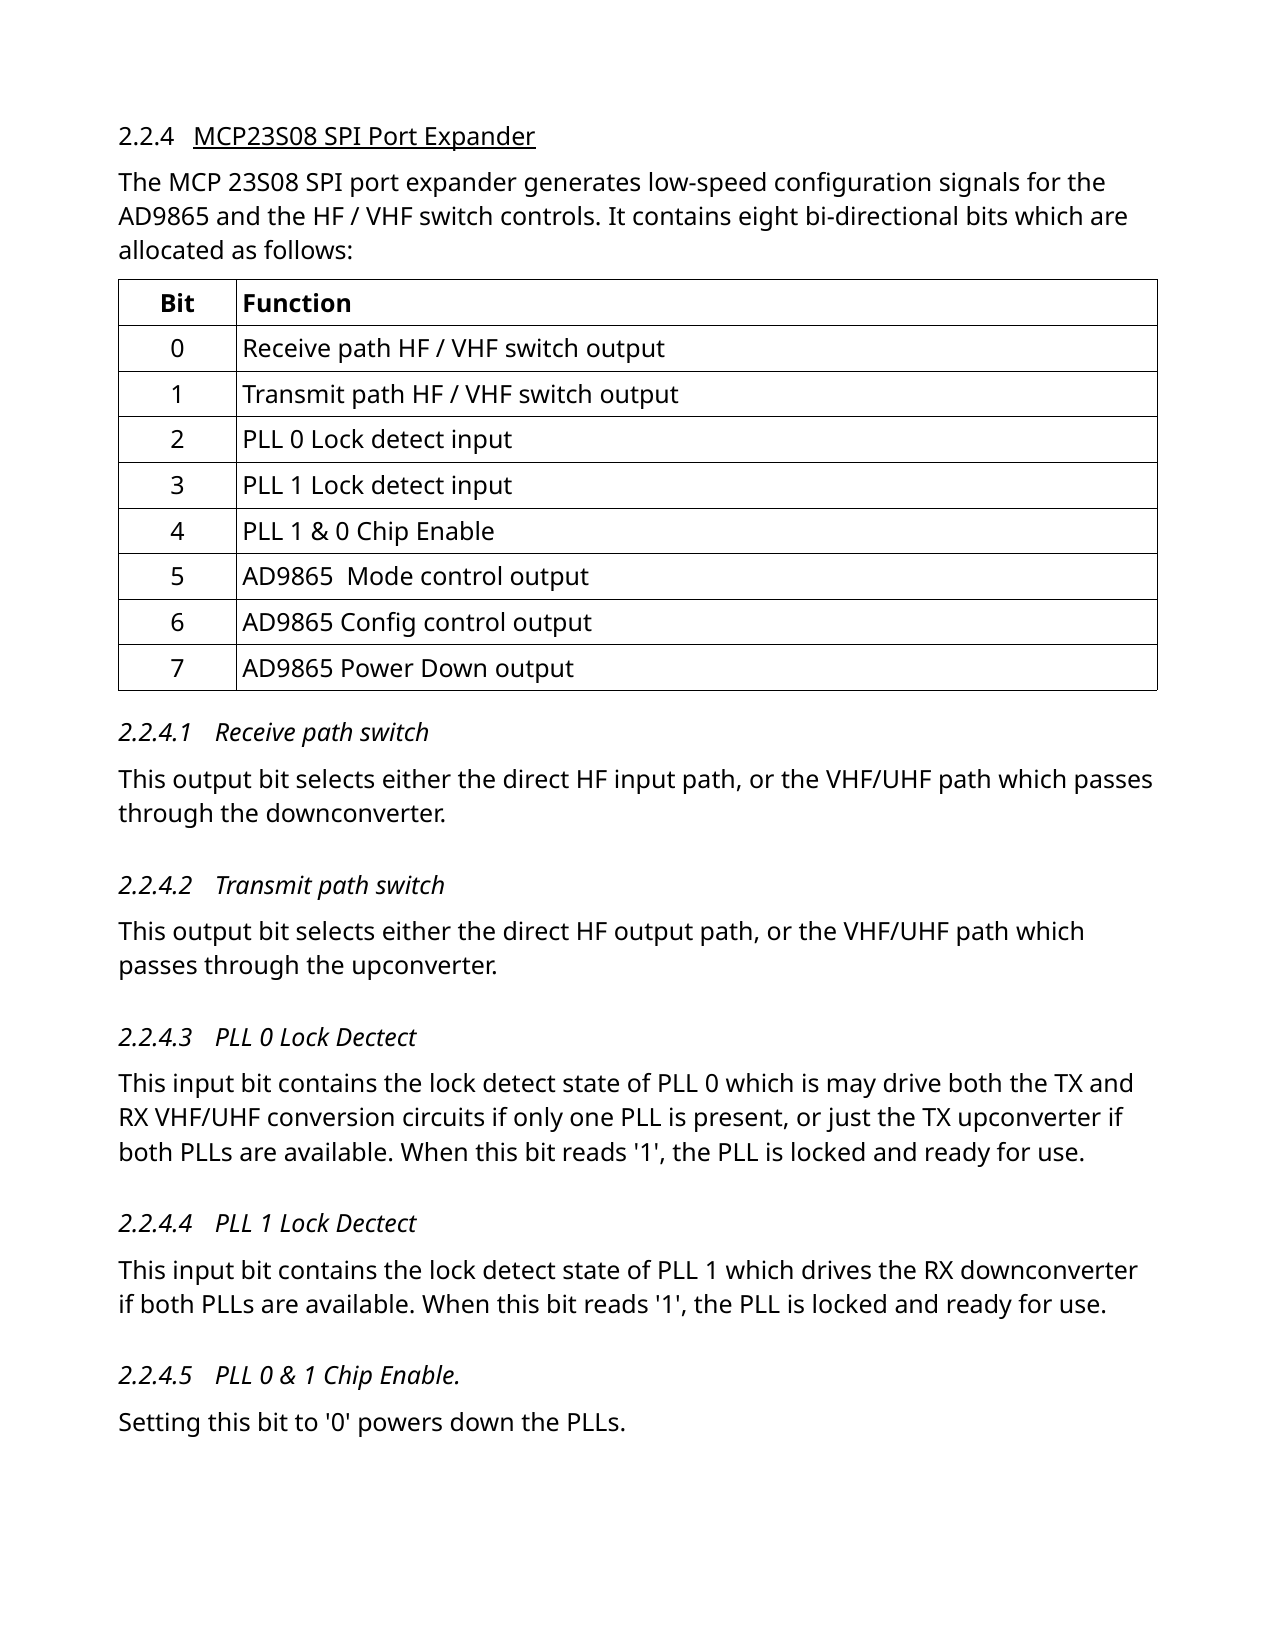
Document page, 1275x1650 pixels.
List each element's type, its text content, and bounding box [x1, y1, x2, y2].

subtitle Receive path switch [118, 715, 1157, 749]
text This output bit selects either the direct HF output path, or the VHF/UHF path which passes through the upconverter. [118, 914, 1157, 982]
subtitle PLL 0 Lock Dectect [118, 1019, 1157, 1053]
subtitle PLL 0 & 1 Chip Enable. [118, 1358, 1157, 1392]
text Setting this bit to '0' powers down the PLLs. [118, 1404, 1157, 1438]
table_cell 7 [119, 645, 236, 690]
table_cell 1 [119, 372, 236, 416]
table_cell AD9865 Power Down output [237, 645, 1157, 690]
subtitle Transmit path switch [118, 867, 1157, 901]
table_header Function [237, 280, 1157, 325]
table_cell PLL 1 Lock detect input [237, 463, 1157, 507]
table_cell Receive path HF / VHF switch output [237, 326, 1157, 371]
text The MCP 23S08 SPI port expander generates low-speed configuration signals for the AD9865 and the HF / VHF switch controls. It contains eight bi-directional bits which are allocated as follows: [118, 165, 1157, 267]
table_cell 0 [119, 326, 236, 371]
subtitle PLL 1 Lock Dectect [118, 1206, 1157, 1240]
table_header Bit [119, 280, 236, 325]
table_cell 5 [119, 554, 236, 599]
table_cell 2 [119, 417, 236, 462]
text This output bit selects either the direct HF input path, or the VHF/UHF path which passes through the downconverter. [118, 762, 1157, 830]
table_cell AD9865 Mode control output [237, 554, 1157, 599]
table_cell AD9865 Config control output [237, 600, 1157, 644]
table_cell Transmit path HF / VHF switch output [237, 372, 1157, 416]
table_cell PLL 1 & 0 Chip Enable [237, 509, 1157, 553]
table_cell PLL 0 Lock detect input [237, 417, 1157, 462]
subtitle MCP23S08 SPI Port Expander [118, 118, 1157, 152]
text This input bit contains the lock detect state of PLL 0 which is may drive both the TX and RX VHF/UHF conversion circuits if only one PLL is present, or just the TX upconverter if both PLLs are available. When this bit reads '1', the PLL is locked and ready for use. [118, 1066, 1157, 1168]
table_cell 4 [119, 509, 236, 553]
table_cell 6 [119, 600, 236, 644]
table_cell 3 [119, 463, 236, 507]
text This input bit contains the lock detect state of PLL 1 which drives the RX downconverter if both PLLs are available. When this bit reads '1', the PLL is locked and ready for use. [118, 1252, 1157, 1320]
